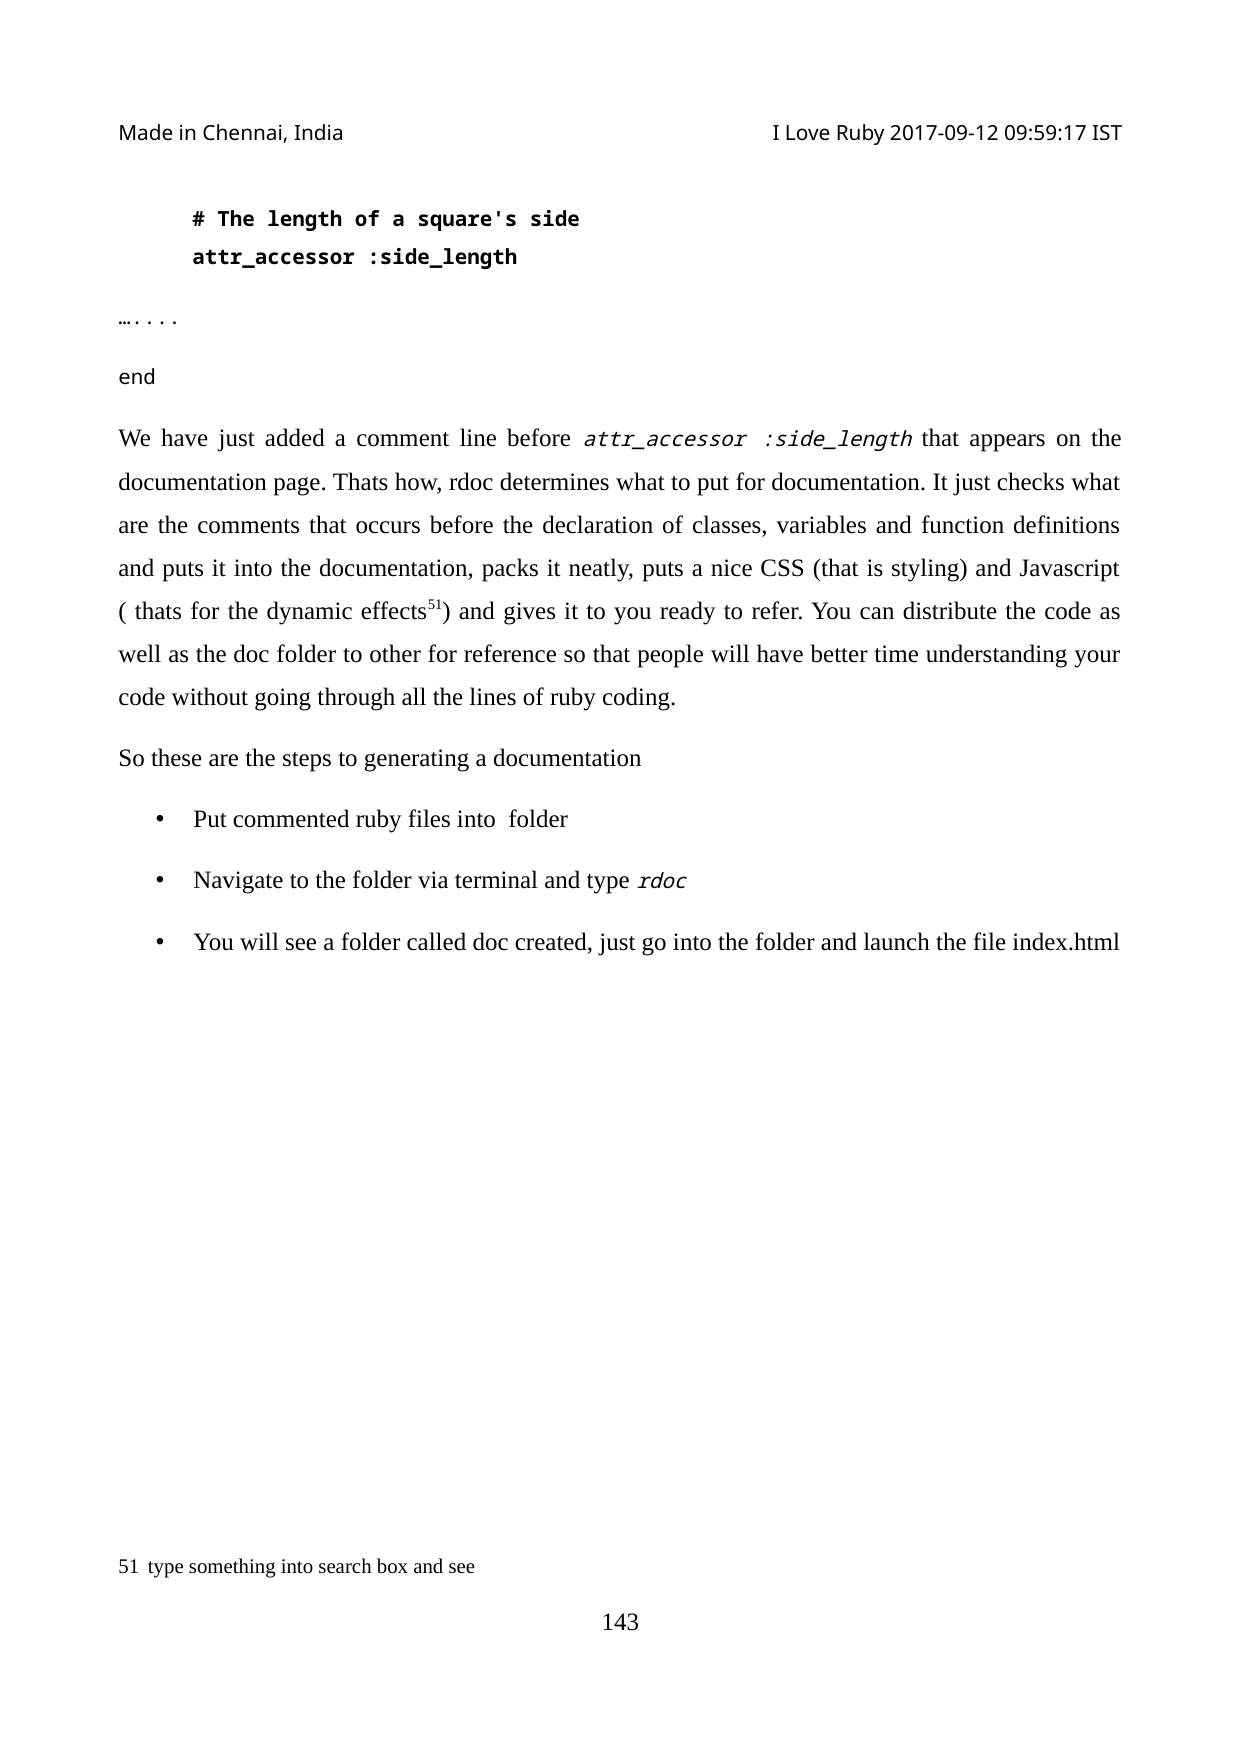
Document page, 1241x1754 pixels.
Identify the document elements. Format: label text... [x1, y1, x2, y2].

list You will see a folder called doc created, just go into the folder and launch the file index.html [156, 927, 1122, 955]
list Put commented ruby files into folder [156, 804, 1122, 833]
text attr_accessor :side_length [118, 242, 1122, 270]
text We have just added a comment line before attr_accessor :side_length that appears on the documentation page. Thats how, rdoc determines what to put for documentation. It just checks what are the comments that occurs before the declaration of classes, variables and function definitions and puts it into the documentation, packs it neatly, puts a nice CSS (that is styling) and Javascript ( thats for the dynamic effects) and gives it to you ready to refer. You can distribute the code as well as the doc folder to other for reference so that people will have better time understanding your code without going through all the lines of ruby coding. [118, 423, 1122, 711]
text # The length of a square's side [118, 204, 1122, 233]
text end [118, 362, 1122, 391]
text ….... [118, 302, 1122, 331]
list Navigate to the folder via terminal and type rdoc [156, 865, 1122, 894]
text type something into search box and see [118, 1553, 1122, 1578]
text So these are the steps to generating a documentation [118, 743, 1122, 772]
